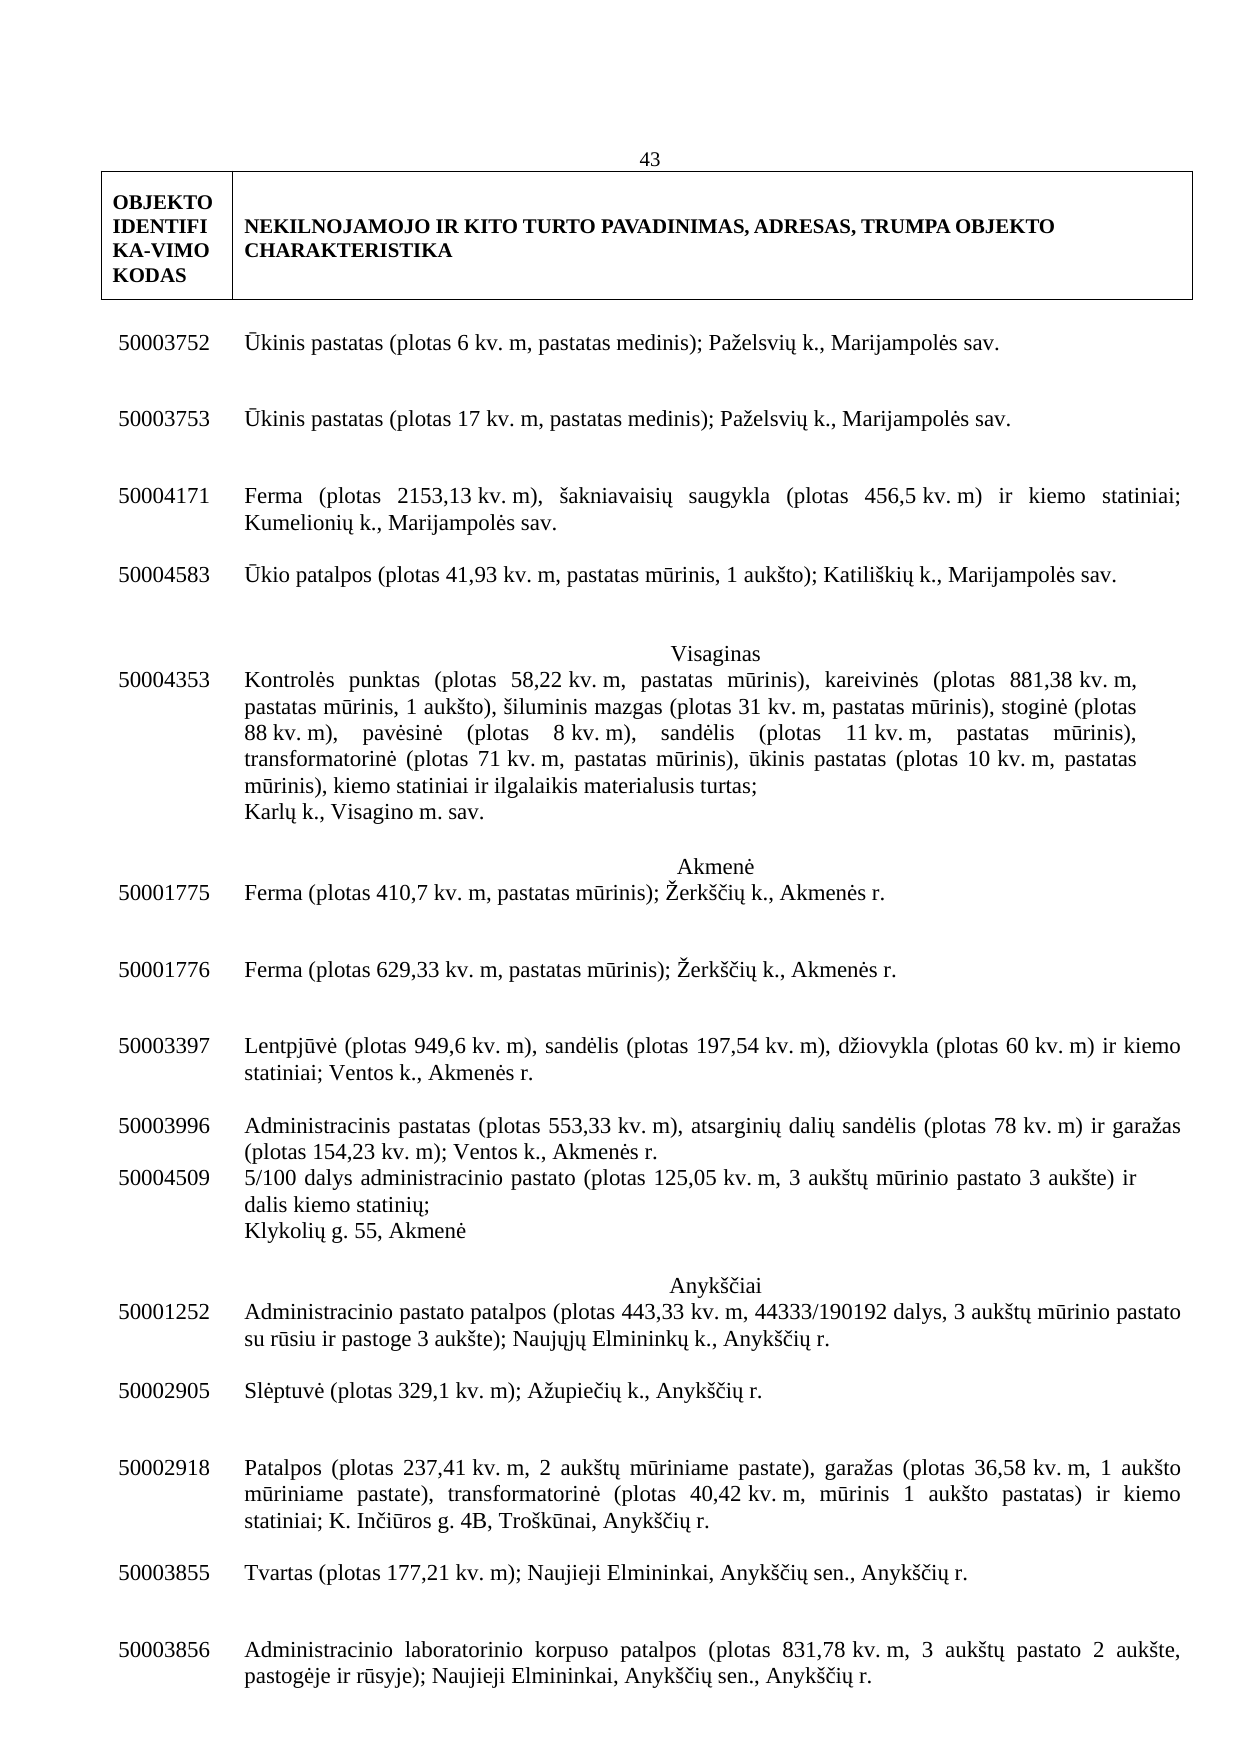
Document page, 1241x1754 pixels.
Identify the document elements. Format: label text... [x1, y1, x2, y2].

table_cell Slėptuvė (plotas 329,1 kv. m); Ažupiečių k., Anykščių r. [233, 1377, 1192, 1428]
table_cell [101, 1428, 1198, 1454]
table_cell Ūkinis pastatas (plotas 6 kv. m, pastatas medinis); Paželsvių k., Marijampolės sav. [233, 329, 1192, 379]
table_cell [1193, 1454, 1198, 1533]
table_cell [1193, 956, 1198, 1006]
table_cell Patalpos (plotas 237,41 kv. m, 2 aukštų mūriniame pastate), garažas (plotas 36,58 kv. m, 1 aukšto mūriniame pastate), transformatorinė (plotas 40,42 kv. m, mūrinis 1 aukšto pastatas) ir kiemo statiniai; K. Inčiūros g. 4B, Troškūnai, Anykščių r. [233, 1454, 1192, 1533]
table_cell [101, 1610, 1198, 1636]
table_cell [1193, 561, 1198, 612]
table_cell 50004509 [101, 1164, 233, 1243]
table_cell Administracinio pastato patalpos (plotas 443,33 kv. m, 44333/190192 dalys, 3 aukštų mūrinio pastato su rūsiu ir pastoge 3 aukšte); Naujųjų Elmininkų k., Anykščių r. [233, 1298, 1192, 1351]
table_cell 50003855 [101, 1559, 233, 1610]
table_cell [101, 303, 1198, 329]
table_cell [101, 1351, 1198, 1377]
table_cell Administracinio laboratorinio korpuso patalpos (plotas 831,78 kv. m, 3 aukštų pastato 2 aukšte, pastogėje ir rūsyje); Naujieji Elmininkai, Anykščių sen., Anykščių r. [233, 1636, 1192, 1689]
table_cell [1193, 666, 1198, 824]
table_cell [1193, 1377, 1198, 1428]
table_cell [1193, 1112, 1198, 1164]
table_cell [1193, 406, 1198, 456]
table_cell Ferma (plotas 629,33 kv. m, pastatas mūrinis); Žerkščių k., Akmenės r. [233, 956, 1192, 1006]
table_cell [101, 1085, 1198, 1112]
table_cell 50003397 [101, 1033, 233, 1085]
table_cell [1193, 1559, 1198, 1610]
table_cell 50004353 [101, 666, 233, 824]
table_cell 50002905 [101, 1377, 233, 1428]
table_cell 50004171 [101, 482, 233, 535]
table_cell [101, 1272, 233, 1298]
table_cell 50002918 [101, 1454, 233, 1533]
table_cell [101, 379, 1198, 406]
table_cell Ferma (plotas 2153,13 kv. m), šakniavaisių saugykla (plotas 456,5 kv. m) ir kiemo statiniai; Kumelionių k., Marijampolės sav. [233, 482, 1192, 535]
table_cell [101, 612, 1198, 638]
table_cell 50003752 [101, 329, 233, 379]
table_cell [101, 535, 1198, 561]
table_cell Kontrolės punktas (plotas 58,22 kv. m, pastatas mūrinis), kareivinės (plotas 881,38 kv. m, pastatas mūrinis, 1 aukšto), šiluminis mazgas (plotas 31 kv. m, pastatas mūrinis), stoginė (plotas 88 kv. m), pavėsinė (plotas 8 kv. m), sandėlis (plotas 11 kv. m, pastatas mūrinis), transformatorinė (plotas 71 kv. m, pastatas mūrinis), ūkinis pastatas (plotas 10 kv. m, pastatas mūrinis), kiemo statiniai ir ilgalaikis materialusis turtas; Karlų k., Visagino m. sav. [233, 666, 1148, 824]
table_cell 50003856 [101, 1636, 233, 1689]
table_cell [1193, 1298, 1198, 1351]
table_cell 50003996 [101, 1112, 233, 1164]
table_cell [1193, 329, 1198, 379]
table_cell [101, 1533, 1198, 1559]
table_cell 50001776 [101, 956, 233, 1006]
table_cell [1193, 1164, 1198, 1243]
table_cell Administracinis pastatas (plotas 553,33 kv. m), atsarginių dalių sandėlis (plotas 78 kv. m) ir garažas (plotas 154,23 kv. m); Ventos k., Akmenės r. [233, 1112, 1192, 1164]
table_cell 50004583 [101, 561, 233, 612]
table_cell Ūkinis pastatas (plotas 17 kv. m, pastatas medinis); Paželsvių k., Marijampolės sav. [233, 406, 1192, 456]
table_cell [101, 456, 1198, 482]
table_cell [101, 1244, 1198, 1270]
table_cell [1148, 1164, 1192, 1243]
table_cell [101, 825, 1198, 851]
table_cell [101, 1006, 1198, 1033]
table_cell [1193, 879, 1198, 929]
table_cell Anykščiai [233, 1272, 1198, 1298]
table_cell Visaginas [233, 640, 1198, 666]
table_cell 50003753 [101, 406, 233, 456]
table_cell 50001252 [101, 1298, 233, 1351]
table_cell Ūkio patalpos (plotas 41,93 kv. m, pastatas mūrinis, 1 aukšto); Katiliškių k., Marijampolės sav. [233, 561, 1192, 612]
table_cell [101, 640, 233, 666]
table_cell [1193, 482, 1198, 535]
table_cell Ferma (plotas 410,7 kv. m, pastatas mūrinis); Žerkščių k., Akmenės r. [233, 879, 1192, 929]
table_cell Tvartas (plotas 177,21 kv. m); Naujieji Elmininkai, Anykščių sen., Anykščių r. [233, 1559, 1192, 1610]
table_cell [1193, 1636, 1198, 1689]
table_cell [1193, 1033, 1198, 1085]
table_cell 50001775 [101, 879, 233, 929]
table_cell [101, 853, 233, 879]
table_cell 5/100 dalys administracinio pastato (plotas 125,05 kv. m, 3 aukštų mūrinio pastato 3 aukšte) ir dalis kiemo statinių; Klykolių g. 55, Akmenė [233, 1164, 1148, 1243]
table_cell Lentpjūvė (plotas 949,6 kv. m), sandėlis (plotas 197,54 kv. m), džiovykla (plotas 60 kv. m) ir kiemo statiniai; Ventos k., Akmenės r. [233, 1033, 1192, 1085]
table_cell Akmenė [233, 853, 1198, 879]
table_cell [101, 930, 1198, 956]
table_cell [1148, 666, 1192, 824]
